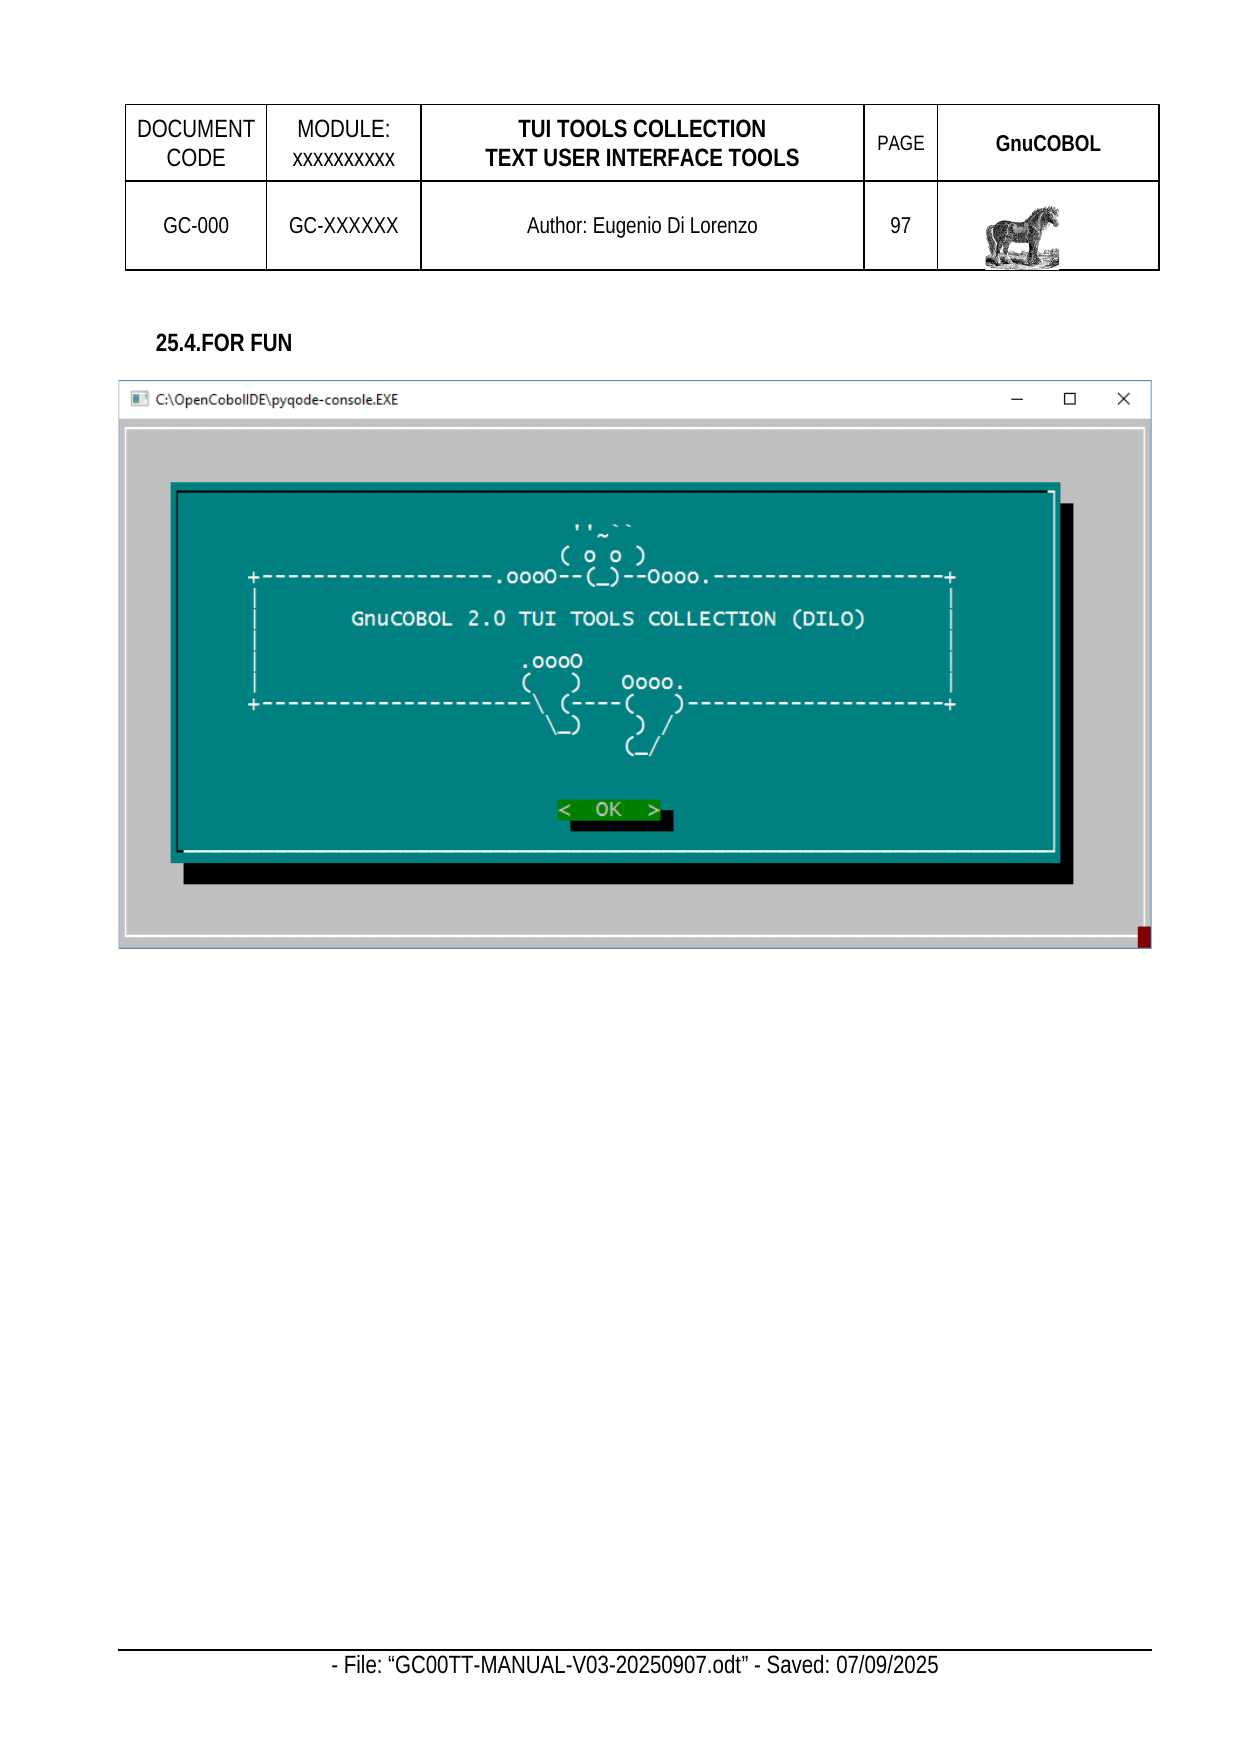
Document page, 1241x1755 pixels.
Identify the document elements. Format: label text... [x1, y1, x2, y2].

subtitle FOR FUN [156, 328, 1152, 357]
